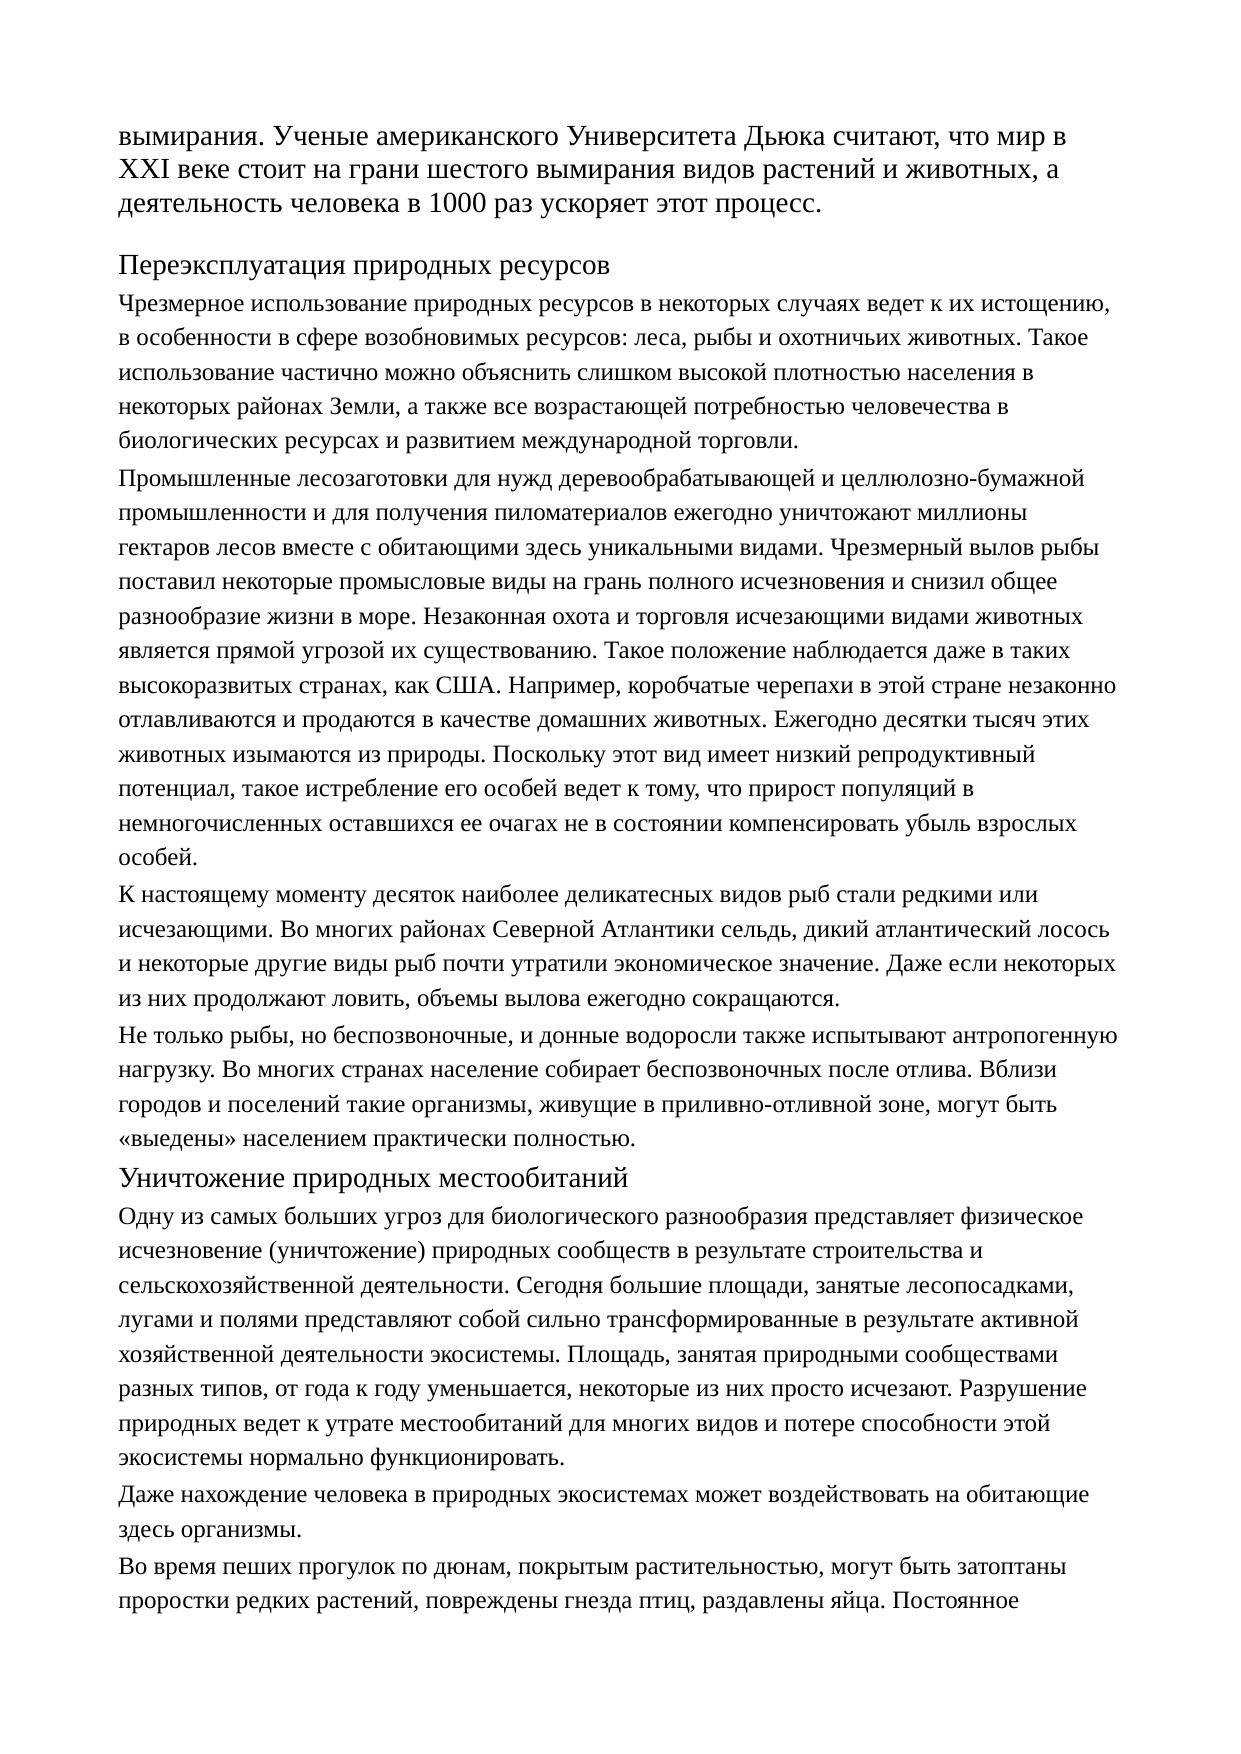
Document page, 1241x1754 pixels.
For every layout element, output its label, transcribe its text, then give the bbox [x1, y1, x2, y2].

text Переэксплуатация природных ресурсов [118, 247, 1122, 281]
text вымирания. Ученые американского Университета Дьюка считают, что мир в XXI веке стоит на грани шестого вымирания видов растений и животных, а деятельность человека в 1000 раз ускоряет этот процесс. [118, 118, 1122, 219]
text Не только рыбы, но беспозвоночные, и донные водоросли также испытывают антропогенную нагрузку. Во многих странах население собирает беспозвоночных после отлива. Вблизи городов и поселений такие организмы, живущие в приливно-отливной зоне, могут быть «выедены» населением практически полностью. [118, 1020, 1122, 1152]
text Даже нахождение человека в природных экосистемах может воздействовать на обитающие здесь организмы. [118, 1479, 1122, 1542]
text Чрезмерное использование природных ресурсов в некоторых случаях ведет к их истощению, в особенности в сфере возобновимых ресурсов: леса, рыбы и охотничьих животных. Такое использование частично можно объяснить слишком высокой плотностью населения в некоторых районах Земли, а также все возрастающей потребностью человечества в биологических ресурсах и развитием международной торговли. [118, 288, 1122, 454]
text Промышленные лесозаготовки для нужд деревообрабатывающей и целлюлозно-бумажной промышленности и для получения пиломатериалов ежегодно уничтожают миллионы гектаров лесов вместе с обитающими здесь уникальными видами. Чрезмерный вылов рыбы поставил некоторые промысловые виды на грань полного исчезновения и снизил общее разнообразие жизни в море. Незаконная охота и торговля исчезающими видами животных является прямой угрозой их существованию. Такое положение наблюдается даже в таких высокоразвитых странах, как США. Например, коробчатые черепахи в этой стране незаконно отлавливаются и продаются в качестве домашних животных. Ежегодно десятки тысяч этих животных изымаются из природы. Поскольку этот вид имеет низкий репродуктивный потенциал, такое истребление его особей ведет к тому, что прирост популяций в немногочисленных оставшихся ее очагах не в состоянии компенсировать убыль взрослых особей. [118, 463, 1122, 871]
text К настоящему моменту десяток наиболее деликатесных видов рыб стали редкими или исчезающими. Во многих районах Северной Атлантики сельдь, дикий атлантический лосось и некоторые другие виды рыб почти утратили экономическое значение. Даже если некоторых из них продолжают ловить, объемы вылова ежегодно сокращаются. [118, 879, 1122, 1011]
text Уничтожение природных местообитаний [118, 1161, 1122, 1194]
text Одну из самых больших угроз для биологического разнообразия представляет физическое исчезновение (уничтожение) природных сообществ в результате строительства и сельскохозяйственной деятельности. Сегодня большие площади, занятые лесопосадками, лугами и полями представляют собой сильно трансформированные в результате активной хозяйственной деятельности экосистемы. Площадь, занятая природными сообществами разных типов, от года к году уменьшается, некоторые из них просто исчезают. Разрушение природных ведет к утрате местообитаний для многих видов и потере способности этой экосистемы нормально функционировать. [118, 1201, 1122, 1471]
text Во время пеших прогулок по дюнам, покрытым растительностью, могут быть затоптаны проростки редких растений, повреждены гнезда птиц, раздавлены яйца. Постоянное [118, 1551, 1122, 1614]
